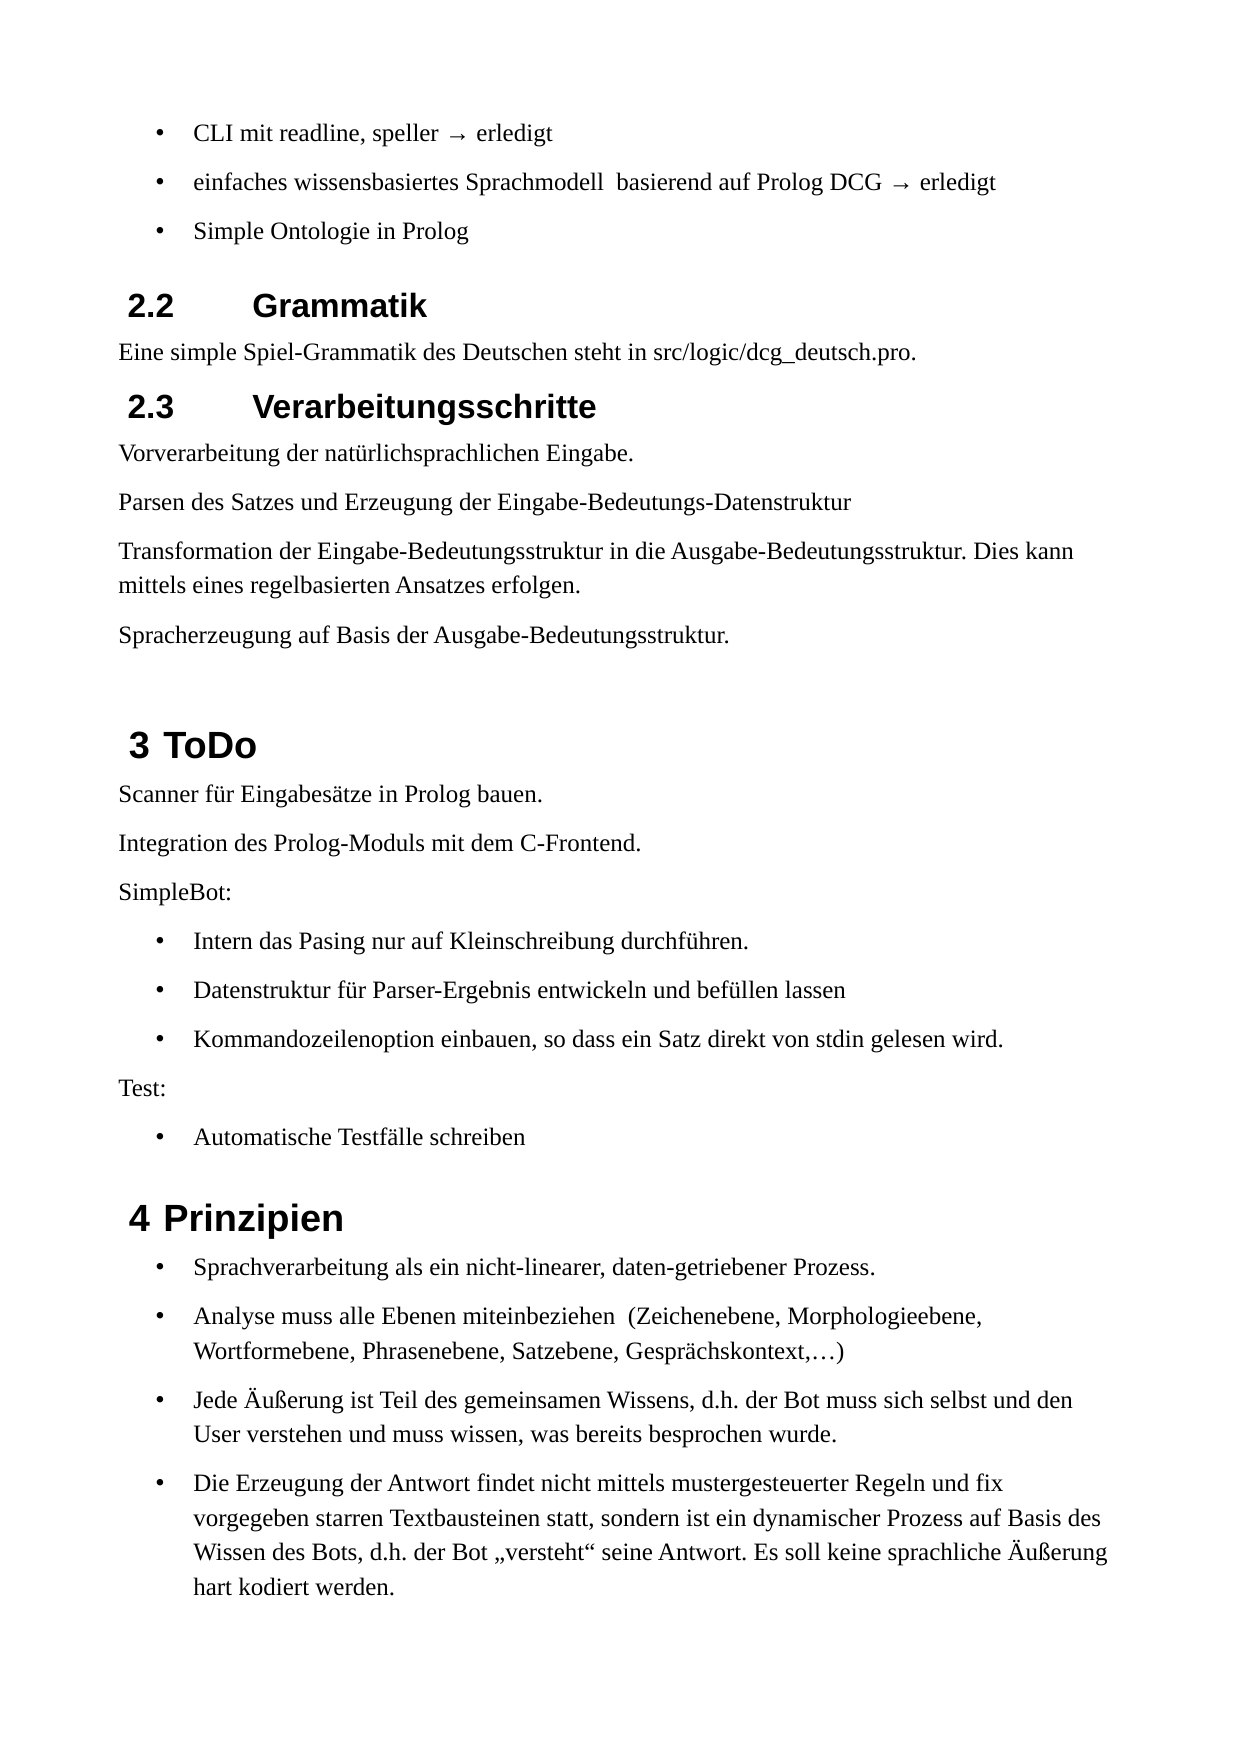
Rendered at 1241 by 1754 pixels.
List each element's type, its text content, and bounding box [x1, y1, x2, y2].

list Intern das Pasing nur auf Kleinschreibung durchführen. [156, 926, 1122, 954]
text Vorverarbeitung der natürlichsprachlichen Eingabe. [118, 438, 1122, 467]
text Scanner für Eingabesätze in Prolog bauen. [118, 779, 1122, 807]
text Transformation der Eingabe-Bedeutungsstruktur in die Ausgabe-Bedeutungsstruktur. Dies kann mittels eines regelbasierten Ansatzes erfolgen. [118, 536, 1122, 599]
text Parsen des Satzes und Erzeugung der Eingabe-Bedeutungs-Datenstruktur [118, 487, 1122, 516]
text SimpleBot: [118, 877, 1122, 906]
subtitle ToDo [118, 722, 1122, 766]
list Datenstruktur für Parser-Ergebnis entwickeln und befüllen lassen [156, 975, 1122, 1004]
subtitle Prinzipien [118, 1196, 1122, 1240]
text Test: [118, 1073, 1122, 1102]
text Spracherzeugung auf Basis der Ausgabe-Bedeutungsstruktur. [118, 620, 1122, 648]
list Die Erzeugung der Antwort findet nicht mittels mustergesteuerter Regeln und fix vorgegeben starren Textbausteinen statt, sondern ist ein dynamischer Prozess auf Basis des Wissen des Bots, d.h. der Bot „versteht“ seine Antwort. Es soll keine sprachliche Äußerung hart kodiert werden. [156, 1468, 1122, 1601]
subtitle Grammatik [118, 286, 1122, 325]
list CLI mit readline, speller → erledigt [156, 118, 1122, 147]
text Integration des Prolog-Moduls mit dem C-Frontend. [118, 828, 1122, 856]
list einfaches wissensbasiertes Sprachmodell basierend auf Prolog DCG → erledigt [156, 167, 1122, 196]
list Jede Äußerung ist Teil des gemeinsamen Wissens, d.h. der Bot muss sich selbst und den User verstehen und muss wissen, was bereits besprochen wurde. [156, 1385, 1122, 1448]
list Simple Ontologie in Prolog [156, 216, 1122, 245]
text Eine simple Spiel-Grammatik des Deutschen steht in src/logic/dcg_deutsch.pro. [118, 337, 1122, 366]
list Sprachverarbeitung als ein nicht-linearer, daten-getriebener Prozess. [156, 1252, 1122, 1281]
list Kommandozeilenoption einbauen, so dass ein Satz direkt von stdin gelesen wird. [156, 1024, 1122, 1053]
subtitle Verarbeitungsschritte [118, 387, 1122, 426]
list Analyse muss alle Ebenen miteinbeziehen (Zeichenebene, Morphologieebene, Wortformebene, Phrasenebene, Satzebene, Gesprächskontext,…) [156, 1301, 1122, 1364]
list Automatische Testfälle schreiben [156, 1122, 1122, 1151]
